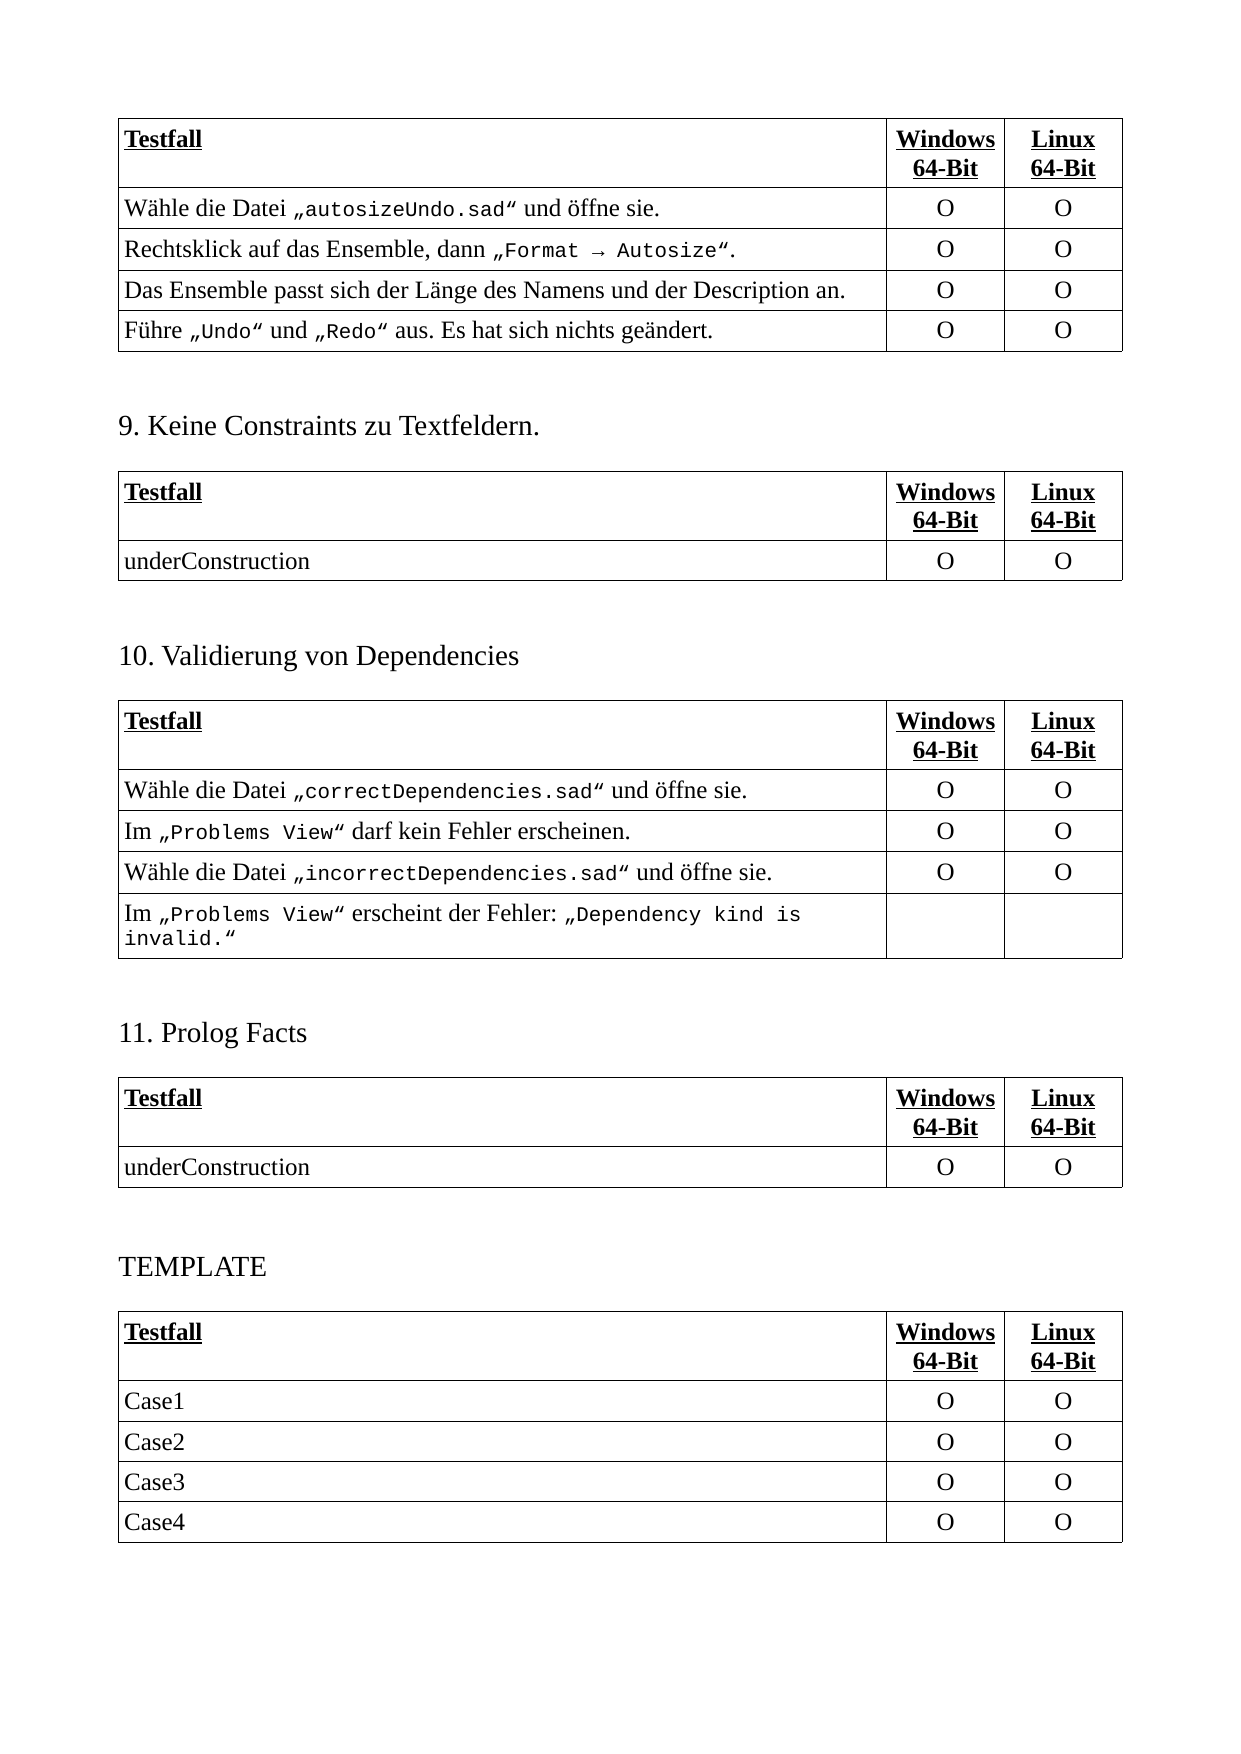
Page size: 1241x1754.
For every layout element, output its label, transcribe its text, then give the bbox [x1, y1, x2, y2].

table_cell O [887, 770, 1004, 810]
text 10. Validierung von Dependencies [118, 638, 1122, 671]
table_cell Case1 [119, 1381, 886, 1421]
table_cell Wähle die Datei „correctDependencies.sad“ und öffne sie. [119, 770, 886, 810]
table_cell O [1005, 229, 1122, 269]
table_cell O [887, 811, 1004, 851]
table_cell O [1005, 1422, 1122, 1461]
table_cell O [887, 1422, 1004, 1461]
table_cell O [887, 229, 1004, 269]
table_cell [1005, 894, 1122, 957]
table_cell O [1005, 1381, 1122, 1421]
table_cell O [887, 852, 1004, 893]
table_cell Case3 [119, 1462, 886, 1501]
table_cell Wähle die Datei „incorrectDependencies.sad“ und öffne sie. [119, 852, 886, 893]
table_cell O [887, 1381, 1004, 1421]
table_cell [887, 894, 1004, 957]
table_cell Im „Problems View“ darf kein Fehler erscheinen. [119, 811, 886, 851]
table_cell underConstruction [119, 1147, 886, 1187]
text 11. Prolog Facts [118, 1015, 1122, 1048]
table_cell underConstruction [119, 541, 886, 580]
table_cell O [887, 188, 1004, 228]
table_cell O [1005, 1462, 1122, 1501]
table_cell Wähle die Datei „autosizeUndo.sad“ und öffne sie. [119, 188, 886, 228]
table_cell O [887, 1462, 1004, 1501]
text TEMPLATE [118, 1249, 1122, 1283]
table_header Linux 64-Bit [1005, 119, 1122, 187]
table_cell O [1005, 271, 1122, 310]
table_cell Im „Problems View“ erscheint der Fehler: „Dependency kind is invalid.“ [119, 894, 886, 957]
table_header Linux 64-Bit [1005, 472, 1122, 540]
table_header Testfall [119, 701, 886, 769]
table_header Windows 64-Bit [887, 472, 1004, 540]
table_cell O [887, 1502, 1004, 1542]
table_header Linux 64-Bit [1005, 1312, 1122, 1380]
table_cell Rechtsklick auf das Ensemble, dann „Format → Autosize“. [119, 229, 886, 269]
table_cell O [1005, 541, 1122, 580]
table_cell O [887, 311, 1004, 351]
table_cell O [887, 271, 1004, 310]
table_header Linux 64-Bit [1005, 701, 1122, 769]
table_header Windows 64-Bit [887, 701, 1004, 769]
text 9. Keine Constraints zu Textfeldern. [118, 408, 1122, 442]
table_header Windows 64-Bit [887, 119, 1004, 187]
table_cell Case4 [119, 1502, 886, 1542]
table_header Testfall [119, 1078, 886, 1146]
table_cell O [1005, 811, 1122, 851]
table_cell O [887, 541, 1004, 580]
table_cell O [887, 1147, 1004, 1187]
table_header Linux 64-Bit [1005, 1078, 1122, 1146]
table_cell O [1005, 1502, 1122, 1542]
table_header Testfall [119, 1312, 886, 1380]
table_cell O [1005, 311, 1122, 351]
table_header Testfall [119, 472, 886, 540]
table_header Windows 64-Bit [887, 1312, 1004, 1380]
table_cell Führe „Undo“ und „Redo“ aus. Es hat sich nichts geändert. [119, 311, 886, 351]
table_cell Case2 [119, 1422, 886, 1461]
table_cell O [1005, 852, 1122, 893]
table_cell O [1005, 1147, 1122, 1187]
table_cell O [1005, 188, 1122, 228]
table_header Testfall [119, 119, 886, 187]
table_cell O [1005, 770, 1122, 810]
table_header Windows 64-Bit [887, 1078, 1004, 1146]
table_cell Das Ensemble passt sich der Länge des Namens und der Description an. [119, 271, 886, 310]
